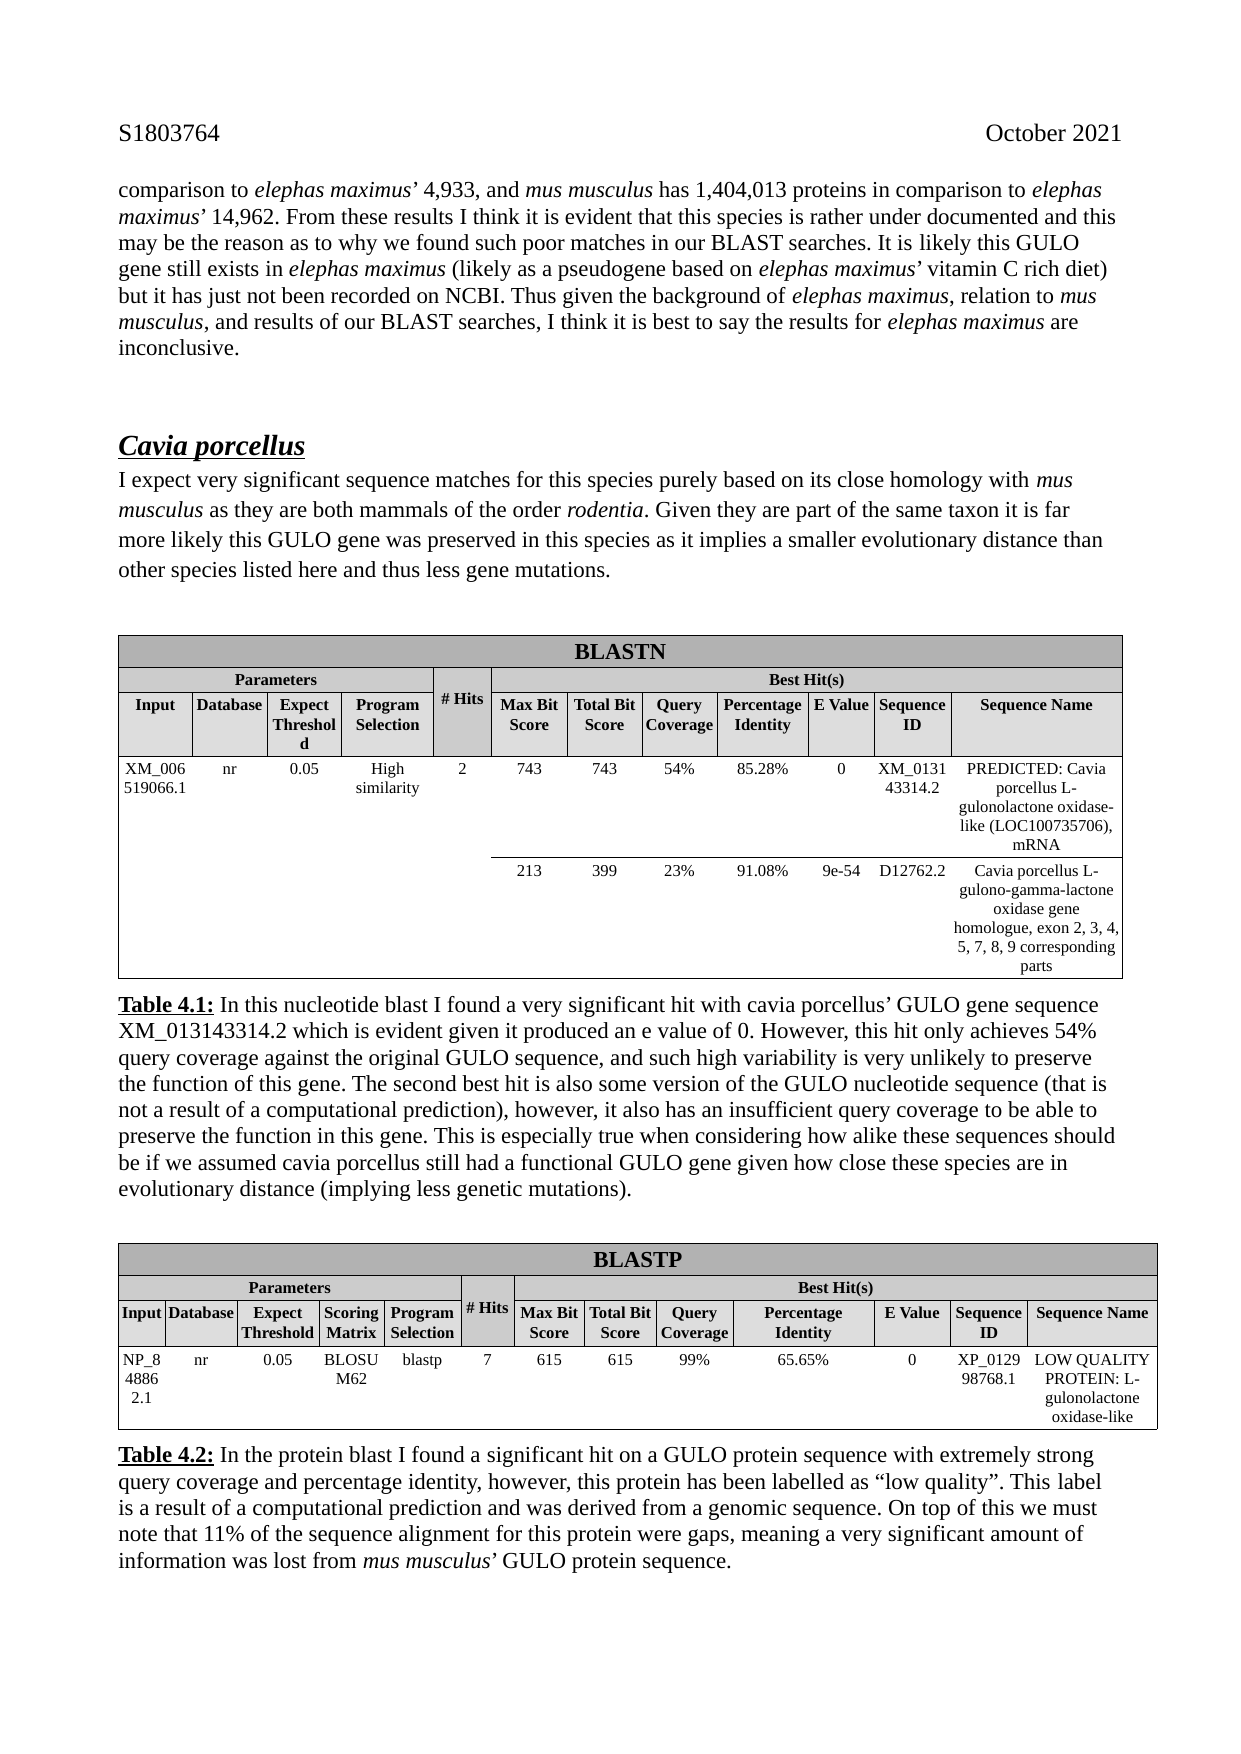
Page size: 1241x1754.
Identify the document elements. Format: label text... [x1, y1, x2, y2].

table_cell nr [192, 757, 267, 978]
table_cell 23% [642, 858, 717, 978]
table_cell Expect Threshold [268, 693, 341, 756]
table_cell 743 [567, 757, 642, 857]
table_cell Program Selection [385, 1301, 461, 1346]
table_cell Percentage Identity [718, 693, 808, 756]
table_cell Total Bit Score [568, 693, 642, 756]
table_cell Percentage Identity [734, 1301, 874, 1346]
table_cell 743 [491, 757, 567, 857]
table_cell Database [193, 693, 267, 756]
table_cell Database [166, 1301, 237, 1346]
table_cell Sequence Name [1028, 1301, 1157, 1346]
table_cell Sequence Name [952, 693, 1122, 756]
table_cell Parameters [119, 668, 433, 692]
table_header BLASTP [119, 1244, 1157, 1275]
table_cell PREDICTED: Cavia porcellus L-gulonolactone oxidase-like (LOC100735706), mRNA [951, 757, 1122, 857]
table_cell Total Bit Score [585, 1301, 656, 1346]
table_cell High similarity [341, 757, 433, 978]
table_cell E Value [809, 693, 874, 756]
table_cell Parameters [119, 1276, 461, 1300]
table_cell 615 [584, 1347, 656, 1429]
table_cell XM_006519066.1 [119, 757, 192, 978]
table_cell 0 [874, 1347, 950, 1429]
table_cell blastp [384, 1347, 461, 1429]
table_cell 9e-54 [809, 858, 874, 978]
table_cell Input [119, 693, 192, 756]
table_cell # Hits [434, 668, 491, 756]
table_cell Expect Threshold [238, 1301, 319, 1346]
table_cell NP_848862.1 [119, 1347, 165, 1429]
table_cell Sequence ID [951, 1301, 1027, 1346]
table_cell Cavia porcellus L-gulono-gamma-lactone oxidase gene homologue, exon 2, 3, 4, 5, 7, 8, 9 corresponding parts [951, 858, 1122, 978]
table_cell 213 [491, 858, 567, 978]
table_cell Query Coverage [643, 693, 717, 756]
table_cell 7 [461, 1347, 514, 1429]
table_cell Best Hit(s) [492, 668, 1122, 692]
table_cell 0 [809, 757, 874, 857]
table_cell XP_012998768.1 [950, 1347, 1027, 1429]
text comparison to elephas maximus’ 4,933, and mus musculus has 1,404,013 proteins in comparison to elephas maximus’ 14,962. From these results I think it is evident that this species is rather under documented and this may be the reason as to why we found such poor matches in our BLAST searches. It is likely this GULO gene still exists in elephas maximus (likely as a pseudogene based on elephas maximus’ vitamin C rich diet) but it has just not been recorded on NCBI. Thus given the background of elephas maximus, relation to mus musculus, and results of our BLAST searches, I think it is best to say the results for elephas maximus are inconclusive. [118, 176, 1122, 416]
table_cell 65.65% [733, 1347, 874, 1429]
text Table 4.2: In the protein blast I found a significant hit on a GULO protein sequence with extremely strong query coverage and percentage identity, however, this protein has been labelled as “low quality”. This label is a result of a computational prediction and was derived from a genomic sequence. On top of this we must note that 11% of the sequence alignment for this protein were gaps, meaning a very significant amount of information was lost from mus musculus’ GULO protein sequence. [118, 1441, 1122, 1602]
table_cell Scoring Matrix [320, 1301, 384, 1346]
table_cell D12762.2 [874, 858, 951, 978]
table_cell BLOSUM62 [319, 1347, 384, 1429]
table_header BLASTN [119, 636, 1122, 667]
text Cavia porcellus I expect very significant sequence matches for this species purely based on its close homology with mus musculus as they are both mammals of the order rodentia. Given they are part of the same taxon it is far more likely this GULO gene was preserved in this species as it implies a smaller evolutionary distance than other species listed here and thus less gene mutations. [118, 428, 1122, 616]
table_cell Best Hit(s) [515, 1276, 1157, 1300]
table_cell 0.05 [267, 757, 341, 978]
text Table 4.1: In this nucleotide blast I found a very significant hit with cavia porcellus’ GULO gene sequence XM_013143314.2 which is evident given it produced an e value of 0. However, this hit only achieves 54% query coverage against the original GULO sequence, and such high variability is very unlikely to preserve the function of this gene. The second best hit is also some version of the GULO nucleotide sequence (that is not a result of a computational prediction), however, it also has an insufficient query coverage to be able to preserve the function in this gene. This is especially true when considering how alike these sequences should be if we assumed cavia porcellus still had a functional GULO gene given how close these species are in evolutionary distance (implying less genetic mutations). [118, 991, 1122, 1230]
table_cell Max Bit Score [492, 693, 567, 756]
table_cell Sequence ID [875, 693, 951, 756]
table_cell 615 [514, 1347, 584, 1429]
table_cell Input [119, 1301, 165, 1346]
table_cell 54% [642, 757, 717, 857]
table_cell 2 [434, 757, 491, 978]
table_cell XM_013143314.2 [874, 757, 951, 857]
table_cell Program Selection [342, 693, 433, 756]
table_cell Query Coverage [657, 1301, 733, 1346]
table_cell LOW QUALITY PROTEIN: L-gulonolactone oxidase-like [1027, 1347, 1157, 1429]
table_cell E Value [875, 1301, 950, 1346]
table_cell 399 [567, 858, 642, 978]
table_cell 0.05 [237, 1347, 319, 1429]
table_cell 91.08% [717, 858, 808, 978]
table_cell Max Bit Score [515, 1301, 584, 1346]
table_cell # Hits [462, 1276, 514, 1346]
table_cell nr [165, 1347, 237, 1429]
table_cell 99% [656, 1347, 733, 1429]
table_cell 85.28% [717, 757, 808, 857]
